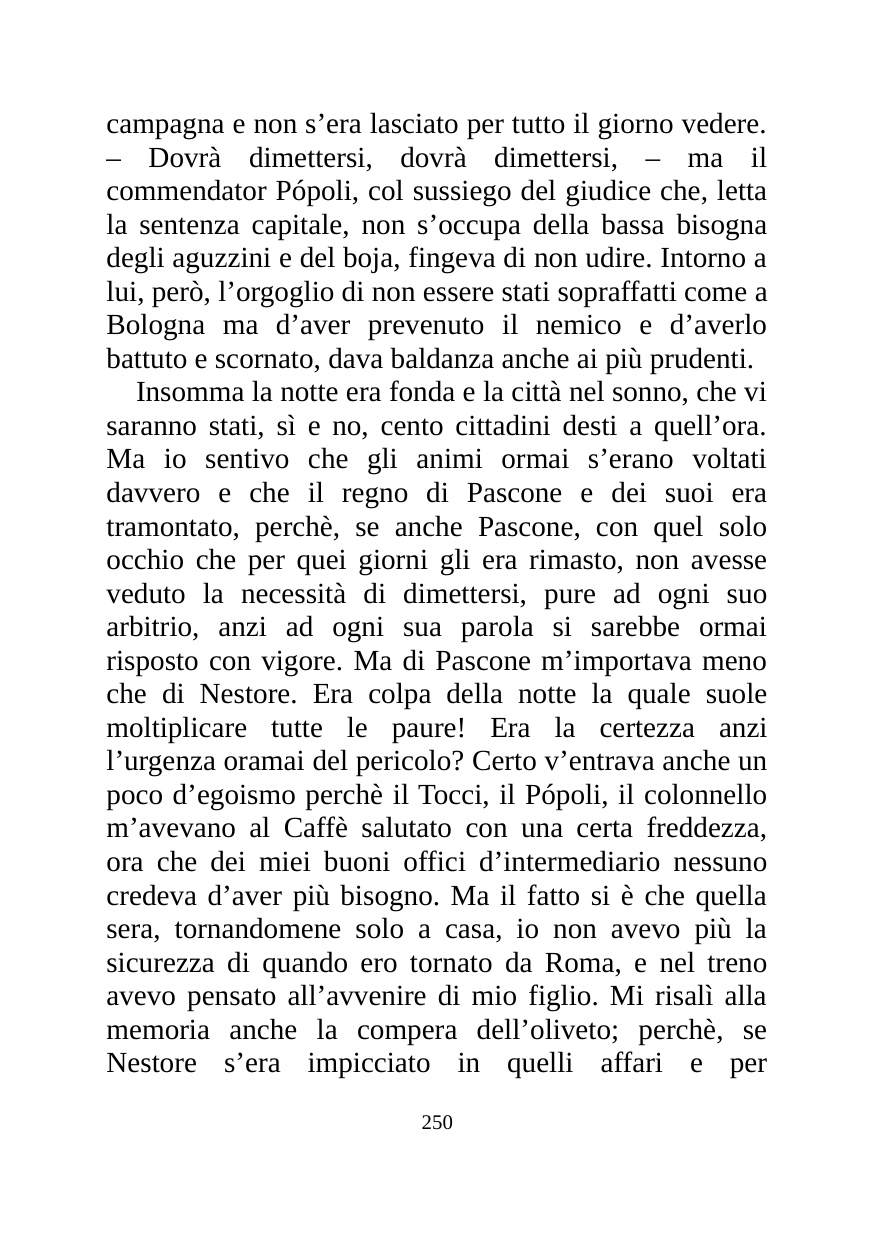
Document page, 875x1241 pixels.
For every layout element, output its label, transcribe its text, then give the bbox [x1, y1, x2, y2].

text campagna e non s’era lasciato per tutto il giorno vedere. – Dovrà dimettersi, dovrà dimettersi, – ma il commendator Pópoli, col sussiego del giudice che, letta la sentenza capitale, non s’occupa della bassa bisogna degli aguzzini e del boja, fingeva di non udire. Intorno a lui, però, l’orgoglio di non essere stati sopraffatti come a Bologna ma d’aver prevenuto il nemico e d’averlo battuto e scornato, dava baldanza anche ai più prudenti. [106, 106, 768, 374]
text Insomma la notte era fonda e la città nel sonno, che vi saranno stati, sì e no, cento cittadini desti a quell’ora. Ma io sentivo che gli animi ormai s’erano voltati davvero e che il regno di Pascone e dei suoi era tramontato, perchè, se anche Pascone, con quel solo occhio che per quei giorni gli era rimasto, non avesse veduto la necessità di dimettersi, pure ad ogni suo arbitrio, anzi ad ogni sua parola si sarebbe ormai risposto con vigore. Ma di Pascone m’importava meno che di Nestore. Era colpa della notte la quale suole moltiplicare tutte le paure! Era la certezza anzi l’urgenza oramai del pericolo? Certo v’entrava anche un poco d’egoismo perchè il Tocci, il Pópoli, il colonnello m’avevano al Caffè salutato con una certa freddezza, ora che dei miei buoni offici d’intermediario nessuno credeva d’aver più bisogno. Ma il fatto si è che quella sera, tornandomene solo a casa, io non avevo più la sicurezza di quando ero tornato da Roma, e nel treno avevo pensato all’avvenire di mio figlio. Mi risalì alla memoria anche la compera dell’oliveto; perchè, se Nestore s’era impicciato in quelli affari e per [106, 374, 768, 1079]
